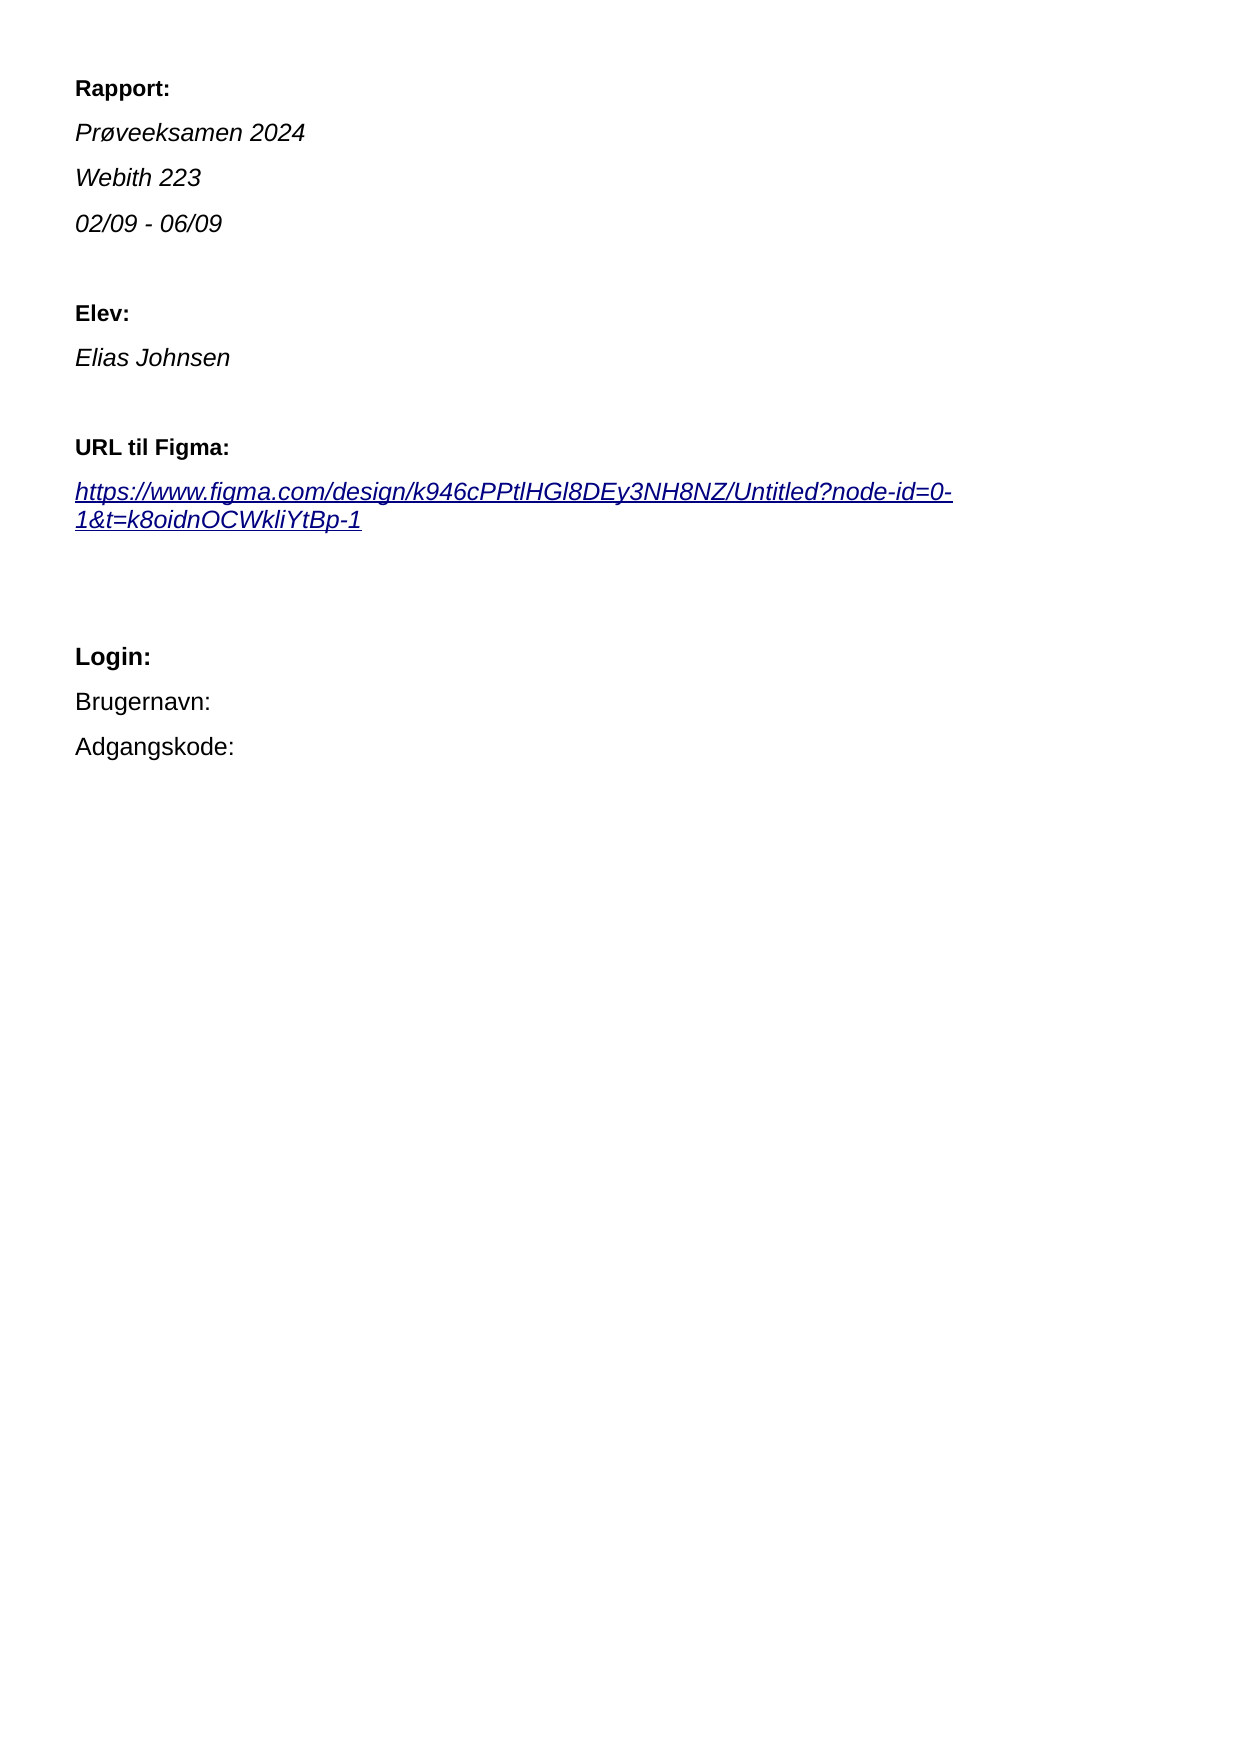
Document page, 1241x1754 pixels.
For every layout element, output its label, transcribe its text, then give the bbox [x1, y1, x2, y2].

text 02/09 - 06/09 [75, 209, 1165, 238]
text Elev: [75, 300, 1165, 326]
text Login: [75, 642, 1165, 670]
text Elias Johnsen [75, 343, 1165, 371]
text Webith 223 [75, 163, 1165, 192]
text Brugernavn: [75, 687, 1165, 716]
text https://www.figma.com/design/k946cPPtlHGl8DEy3NH8NZ/Untitled?node-id=0-1&t=k8oidnOCWkliYtBp-1 [75, 477, 1165, 534]
text Adgangskode: [75, 732, 1165, 761]
text URL til Figma: [75, 433, 1165, 460]
text Prøveeksamen 2024 [75, 118, 1165, 147]
text Rapport: [75, 75, 1165, 101]
